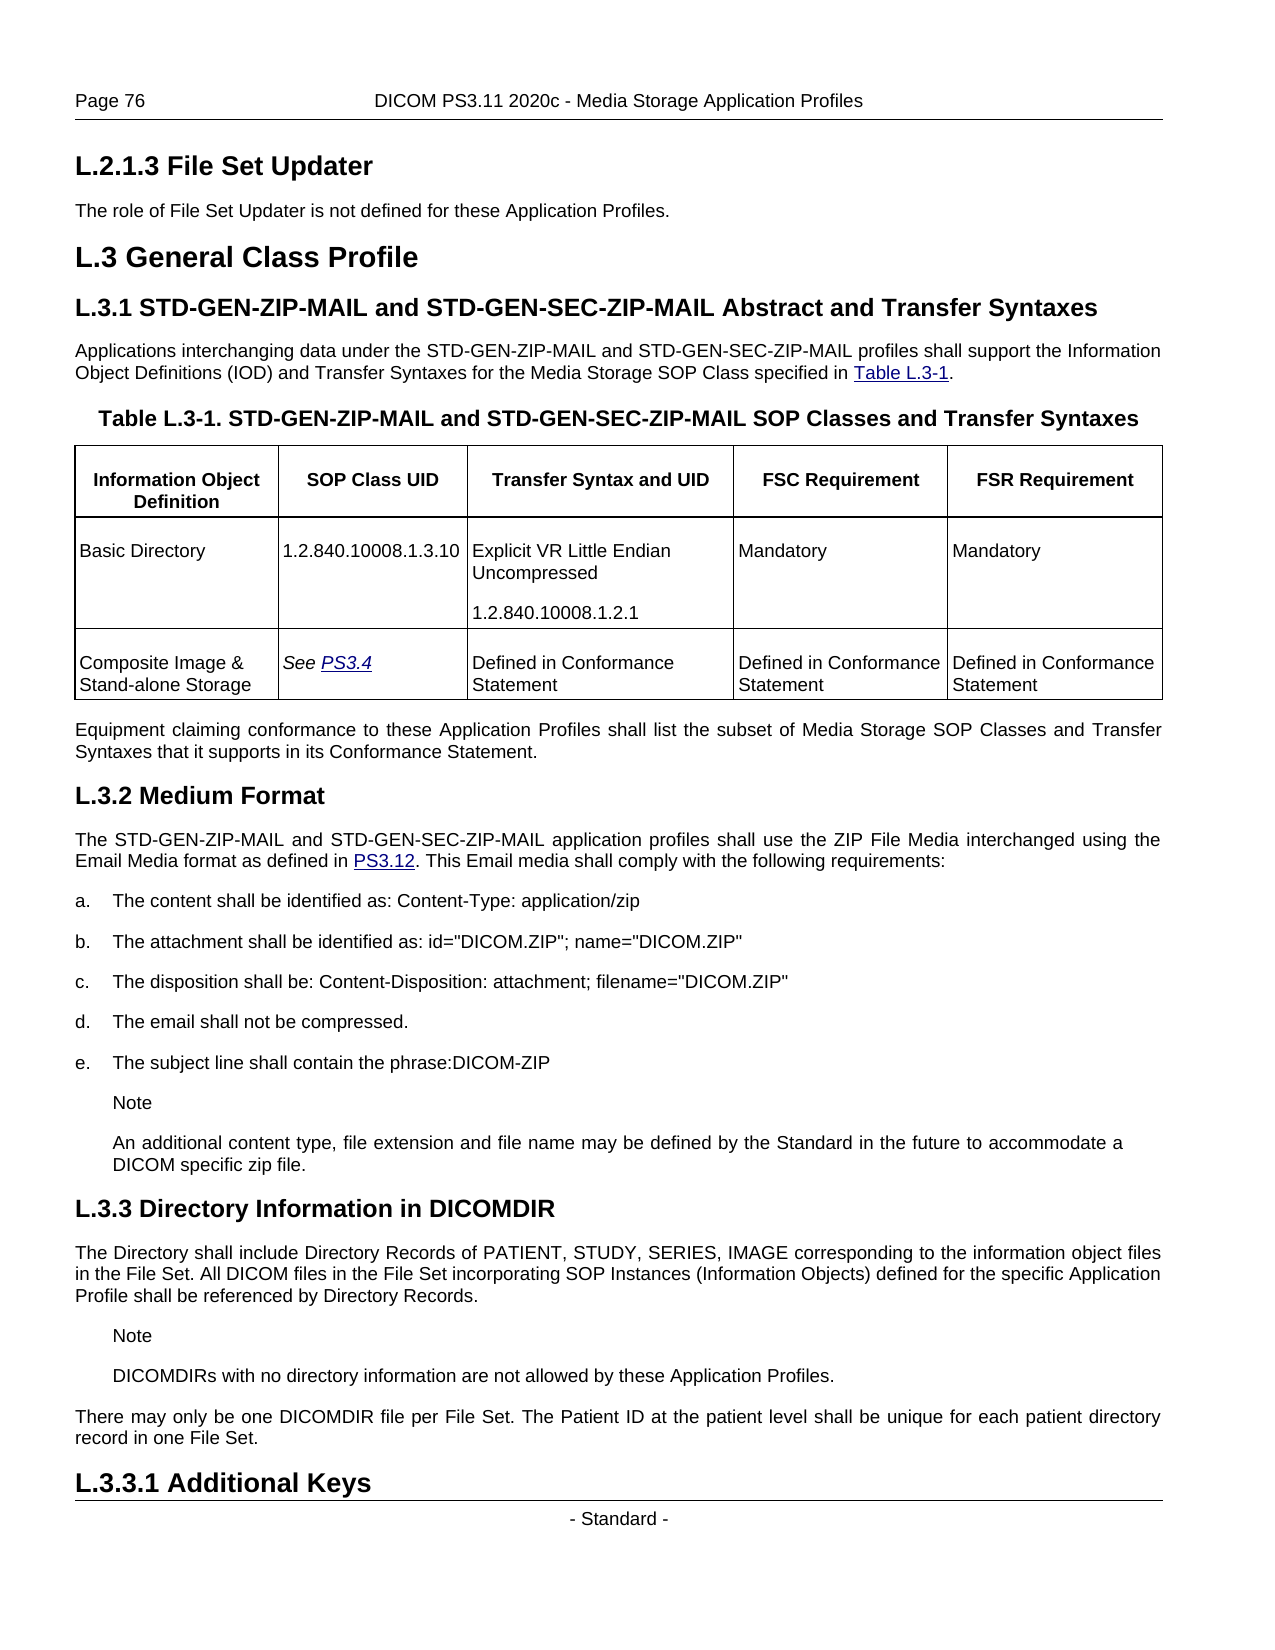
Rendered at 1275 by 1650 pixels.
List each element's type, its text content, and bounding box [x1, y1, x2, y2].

text Table L.3-1. STD-GEN-ZIP-MAIL and STD-GEN-SEC-ZIP-MAIL SOP Classes and Transfer Syntaxes [75, 406, 1162, 432]
text Note [112, 1092, 1125, 1113]
text The Directory shall include Directory Records of PATIENT, STUDY, SERIES, IMAGE corresponding to the information object files in the File Set. All DICOM files in the File Set incorporating SOP Instances (Information Objects) defined for the specific Application Profile shall be referenced by Directory Records. [75, 1241, 1162, 1306]
table_header FSR Requirement [948, 446, 1162, 516]
text An additional content type, file extension and file name may be defined by the Standard in the future to accommodate a DICOM specific zip file. [112, 1132, 1125, 1175]
text e. The subject line shall contain the phrase:DICOM-ZIP [75, 1051, 1162, 1073]
text L.2.1.3 File Set Updater [75, 150, 1162, 181]
text Note [112, 1325, 1125, 1346]
text The STD-GEN-ZIP-MAIL and STD-GEN-SEC-ZIP-MAIL application profiles shall use the ZIP File Media interchanged using the Email Media format as defined in PS3.12. This Email media shall comply with the following requirements: [75, 828, 1162, 871]
table_header FSC Requirement [734, 446, 947, 516]
text Equipment claiming conformance to these Application Profiles shall list the subset of Media Storage SOP Classes and Transfer Syntaxes that it supports in its Conformance Statement. [75, 719, 1162, 762]
text L.3.3.1 Additional Keys [75, 1467, 1162, 1499]
text There may only be one DICOMDIR file per File Set. The Patient ID at the patient level shall be unique for each patient directory record in one File Set. [75, 1406, 1162, 1449]
text L.3.3 Directory Information in DICOMDIR [75, 1194, 1162, 1223]
table_cell Basic Directory [76, 518, 278, 628]
text Applications interchanging data under the STD-GEN-ZIP-MAIL and STD-GEN-SEC-ZIP-MAIL profiles shall support the Information Object Definitions (IOD) and Transfer Syntaxes for the Media Storage SOP Class specified in Table L.3-1. [75, 340, 1162, 383]
table_cell Mandatory [734, 518, 947, 628]
text d. The email shall not be compressed. [75, 1011, 1162, 1033]
table_cell Composite Image & Stand-alone Storage [76, 629, 278, 699]
text L.3 General Class Profile [75, 240, 1162, 274]
table_cell Defined in Conformance Statement [948, 629, 1162, 699]
text b. The attachment shall be identified as: id="DICOM.ZIP"; name="DICOM.ZIP" [75, 931, 1162, 952]
text a. The content shall be identified as: Content-Type: application/zip [75, 890, 1162, 912]
table_cell 1.2.840.10008.1.3.10 [279, 518, 467, 628]
table_cell See PS3.4 [279, 629, 467, 699]
table_cell Defined in Conformance Statement [468, 629, 733, 699]
table_cell Explicit VR Little Endian Uncompressed 1.2.840.10008.1.2.1 [468, 518, 733, 628]
text The role of File Set Updater is not defined for these Application Profiles. [75, 200, 1162, 222]
text L.3.2 Medium Format [75, 781, 1162, 809]
text DICOMDIRs with no directory information are not allowed by these Application Profiles. [112, 1365, 1125, 1387]
table_cell Mandatory [948, 518, 1162, 628]
table_header Transfer Syntax and UID [468, 446, 733, 516]
table_header Information Object Definition [76, 446, 278, 516]
table_cell Defined in Conformance Statement [734, 629, 947, 699]
table_header SOP Class UID [279, 446, 467, 516]
text L.3.1 STD-GEN-ZIP-MAIL and STD-GEN-SEC-ZIP-MAIL Abstract and Transfer Syntaxes [75, 293, 1162, 321]
text c. The disposition shall be: Content-Disposition: attachment; filename="DICOM.ZIP" [75, 971, 1162, 992]
